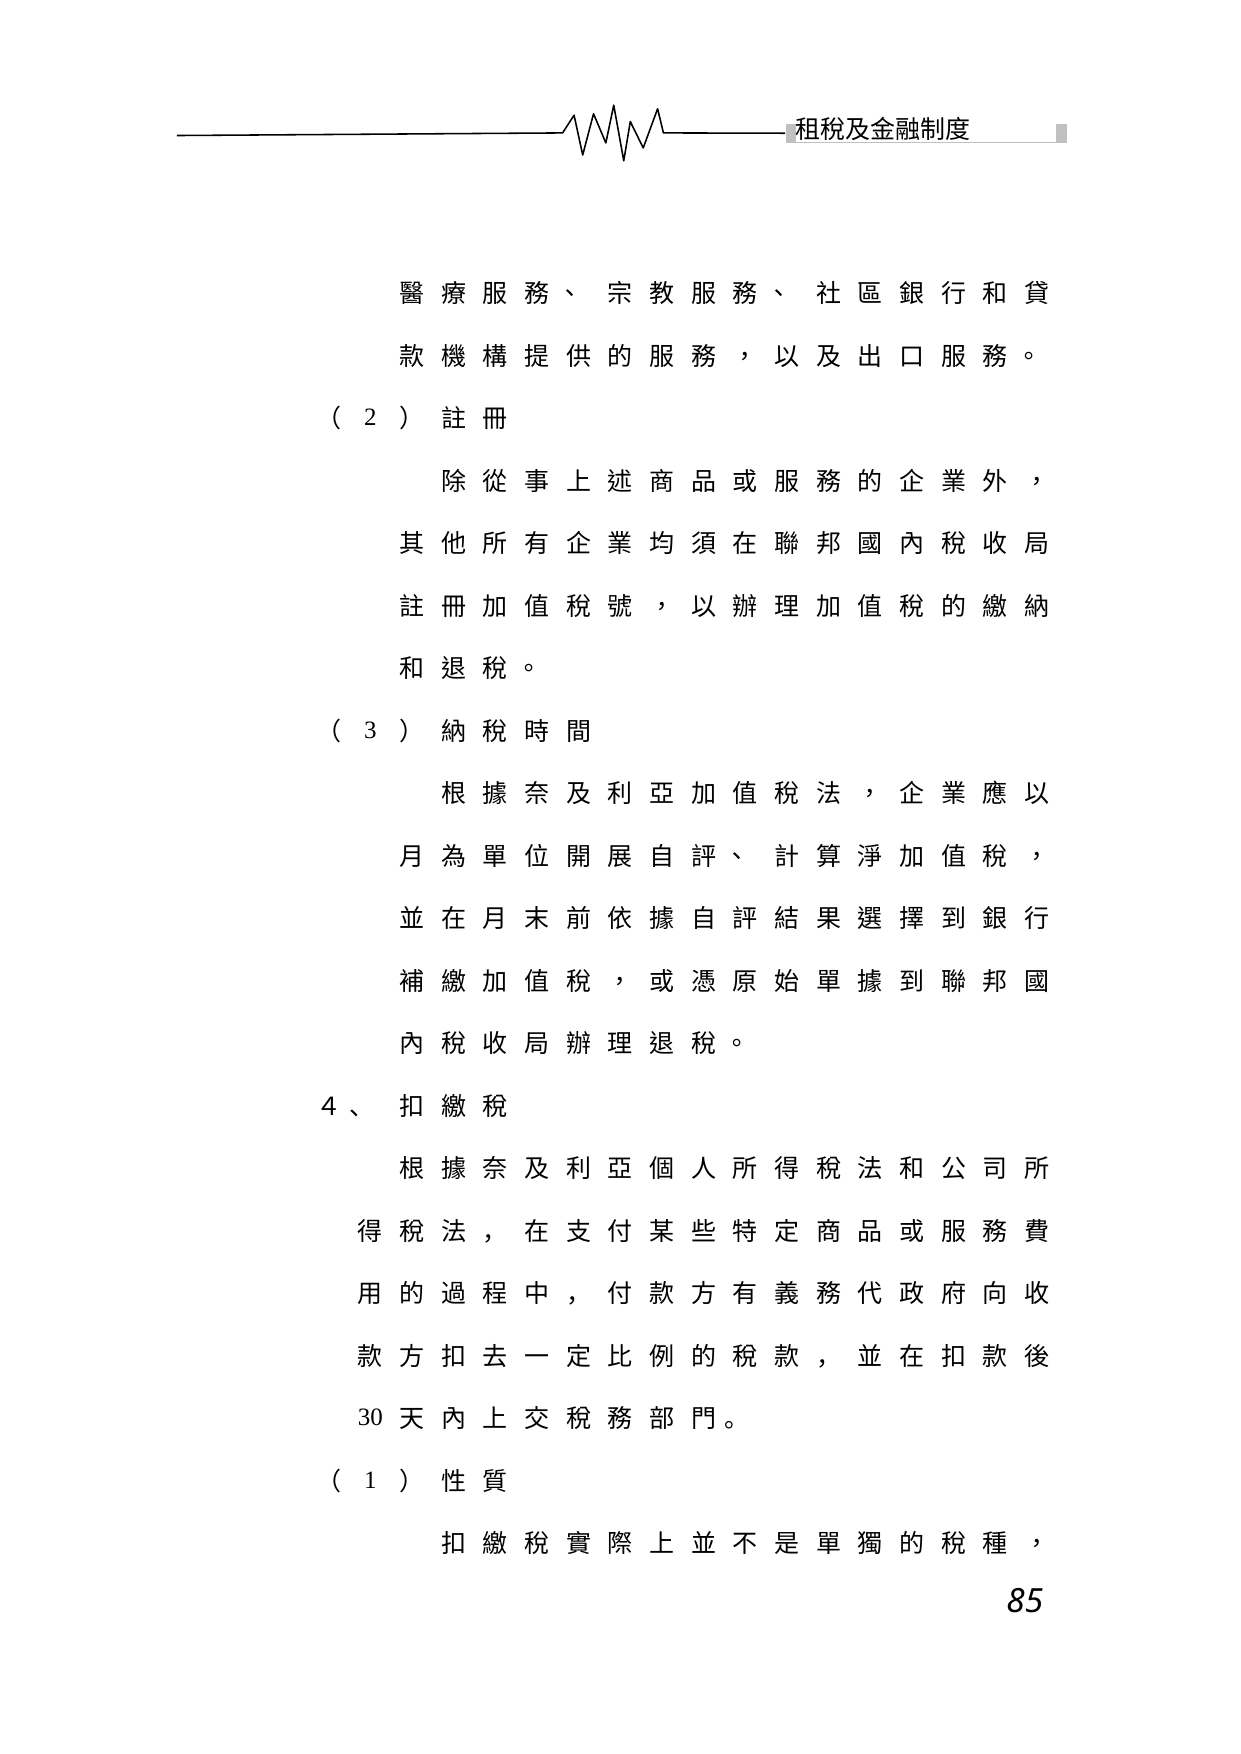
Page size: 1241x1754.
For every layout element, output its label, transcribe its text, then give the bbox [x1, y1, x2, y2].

text （3）納稅時間 [306, 688, 1058, 750]
text （2）註冊 [306, 375, 1058, 438]
text （1）性質 [306, 1438, 1058, 1500]
text 根據奈及利亞加值稅法，企業應以月為單位開展自評、計算淨加值稅，並在月末前依據自評結果選擇到銀行補繳加值稅，或憑原始單據到聯邦國內稅收局辦理退稅。 [367, 750, 1058, 1063]
text 扣繳稅實際上並不是單獨的稅種， [367, 1500, 1058, 1563]
text ４、扣繳稅 [281, 1063, 1058, 1125]
text 醫療服務、宗教服務、社區銀行和貸款機構提供的服務，以及出口服務。 [367, 250, 1058, 375]
text 除從事上述商品或服務的企業外，其他所有企業均須在聯邦國內稅收局註冊加值稅號，以辦理加值稅的繳納和退稅。 [367, 438, 1058, 688]
text 根據奈及利亞個人所得稅法和公司所得稅法，在支付某些特定商品或服務費用的過程中，付款方有義務代政府向收款方扣去一定比例的稅款，並在扣款後30天內上交稅務部門。 [330, 1125, 1058, 1438]
